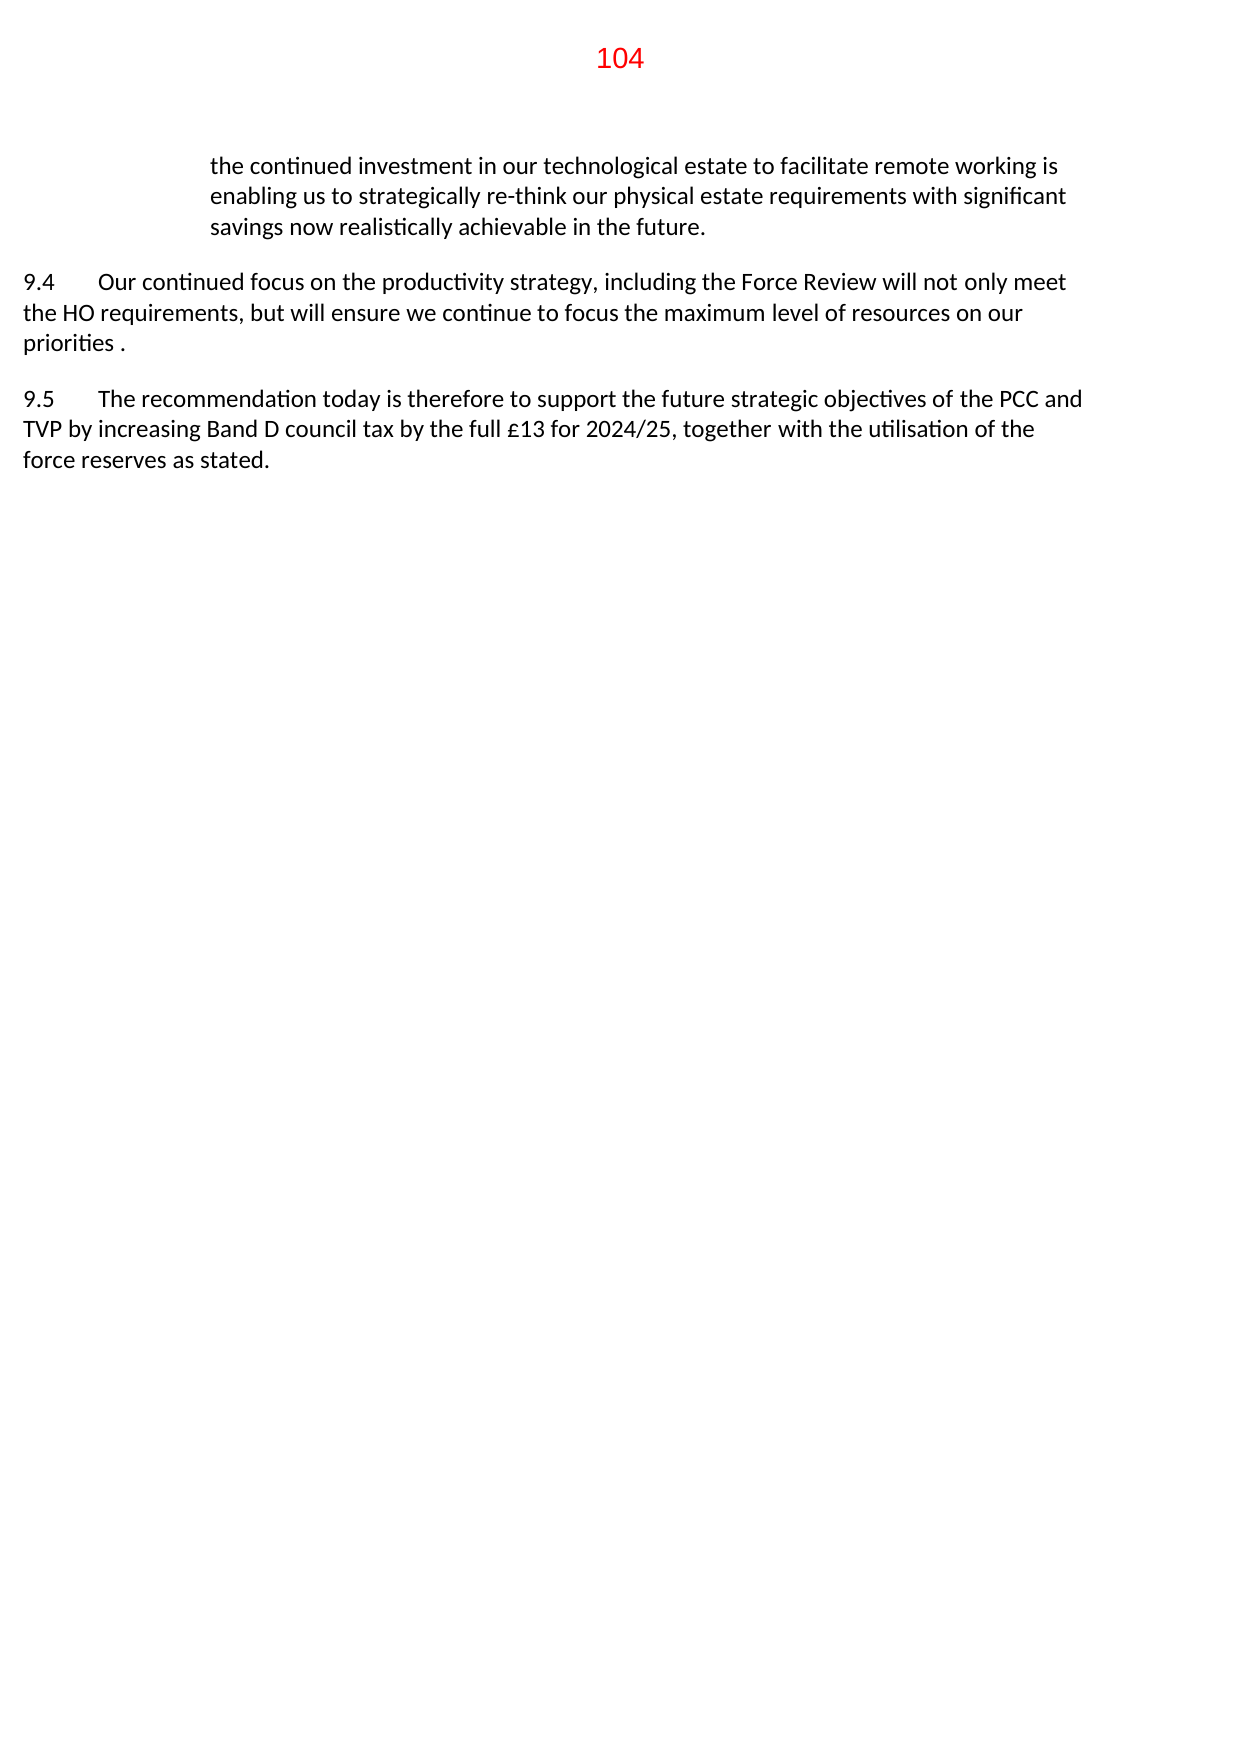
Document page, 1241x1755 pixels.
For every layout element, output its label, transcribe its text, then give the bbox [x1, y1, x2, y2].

list The recommendation today is therefore to support the future strategic objectives of the PCC and TVP by increasing Band D council tax by the full £13 for 2024/25, together with the utilisation of the force reserves as stated. [23, 383, 1089, 474]
list Our continued focus on the productivity strategy, including the Force Review will not only meet the HO requirements, but will ensure we continue to focus the maximum level of resources on our priorities . [23, 266, 1072, 358]
text the continued investment in our technological estate to facilitate remote working is enabling us to strategically re-think our physical estate requirements with significant savings now realistically achievable in the future. [210, 150, 1070, 241]
